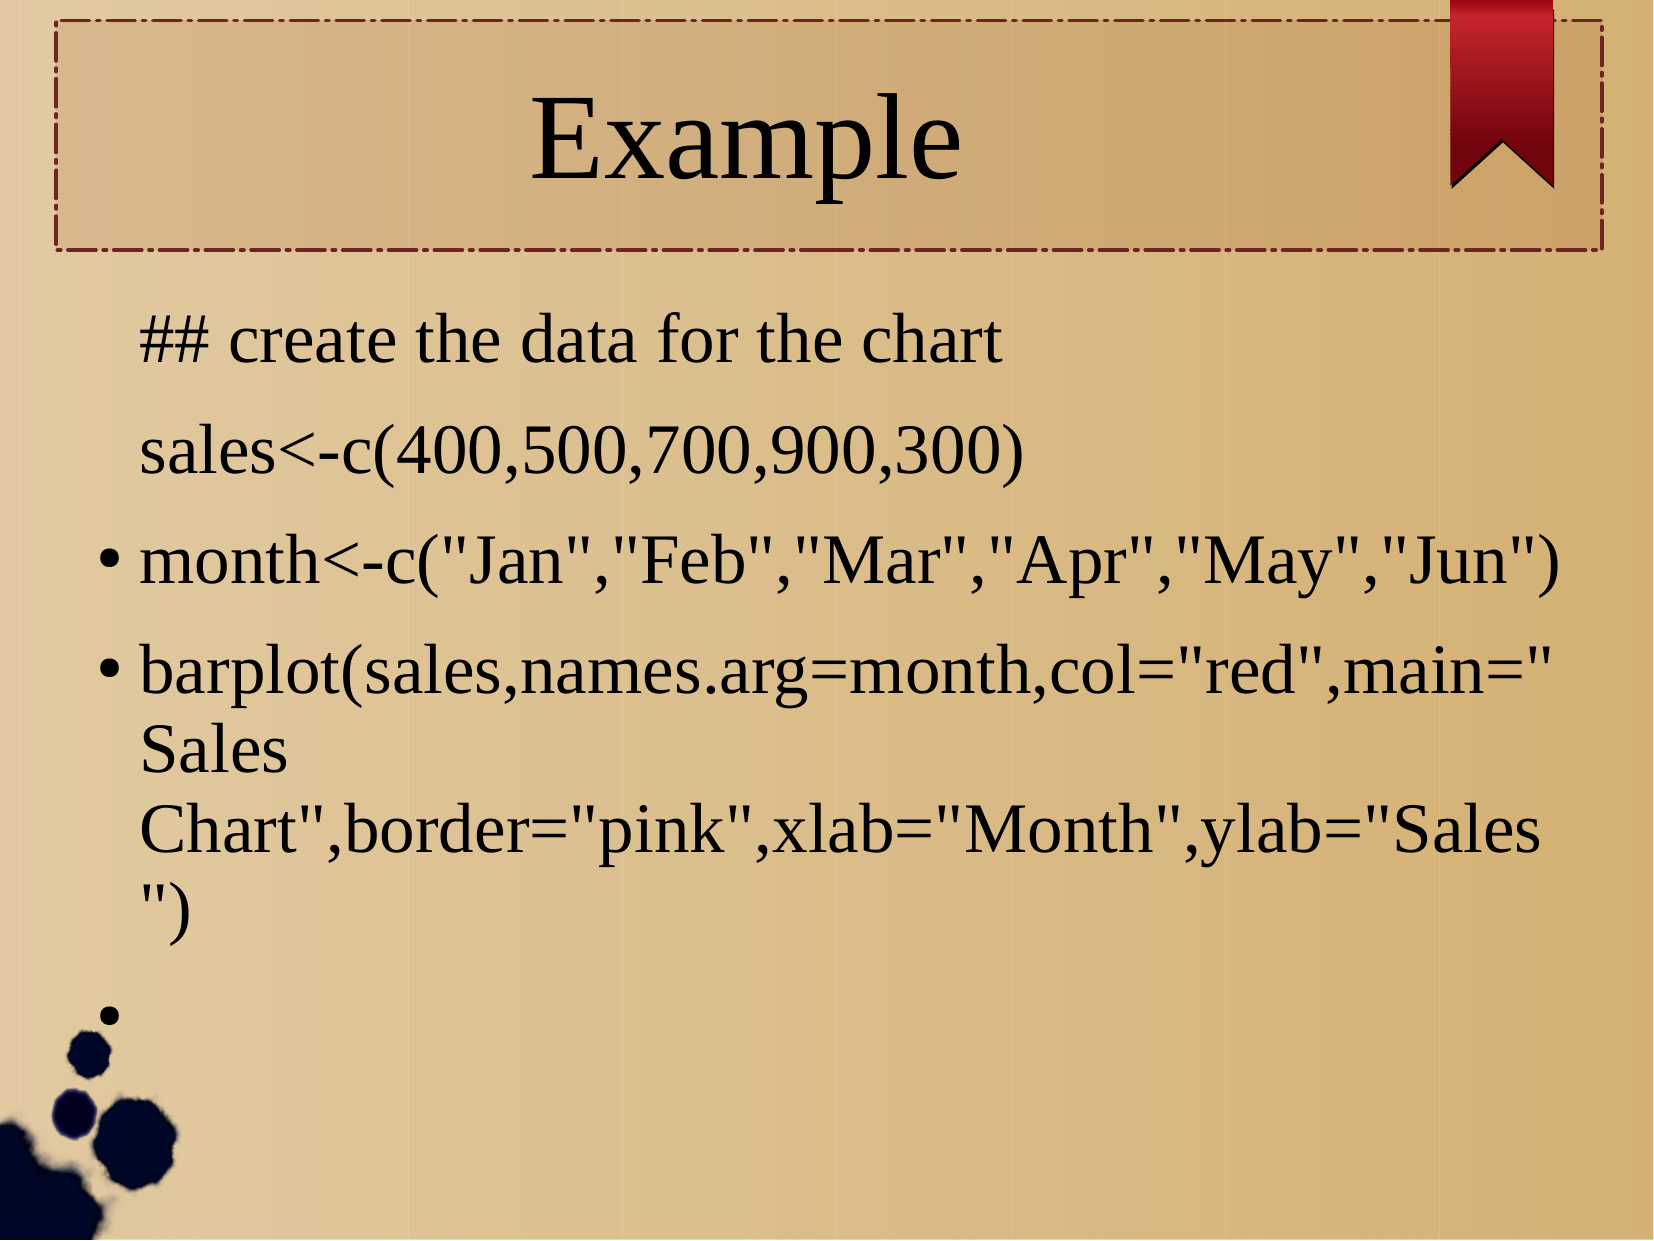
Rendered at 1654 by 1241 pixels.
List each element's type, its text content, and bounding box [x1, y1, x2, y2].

list ## create the data for the chart sales<-c(400,500,700,900,300) month<-c("Jan","Feb","Mar","Apr","May","Jun") barplot(sales,names.arg=month,col="red",main="Sales Chart",border="pink",xlab="Month",ylab="Sales") [82, 299, 1571, 1019]
title Example [82, 47, 1412, 229]
